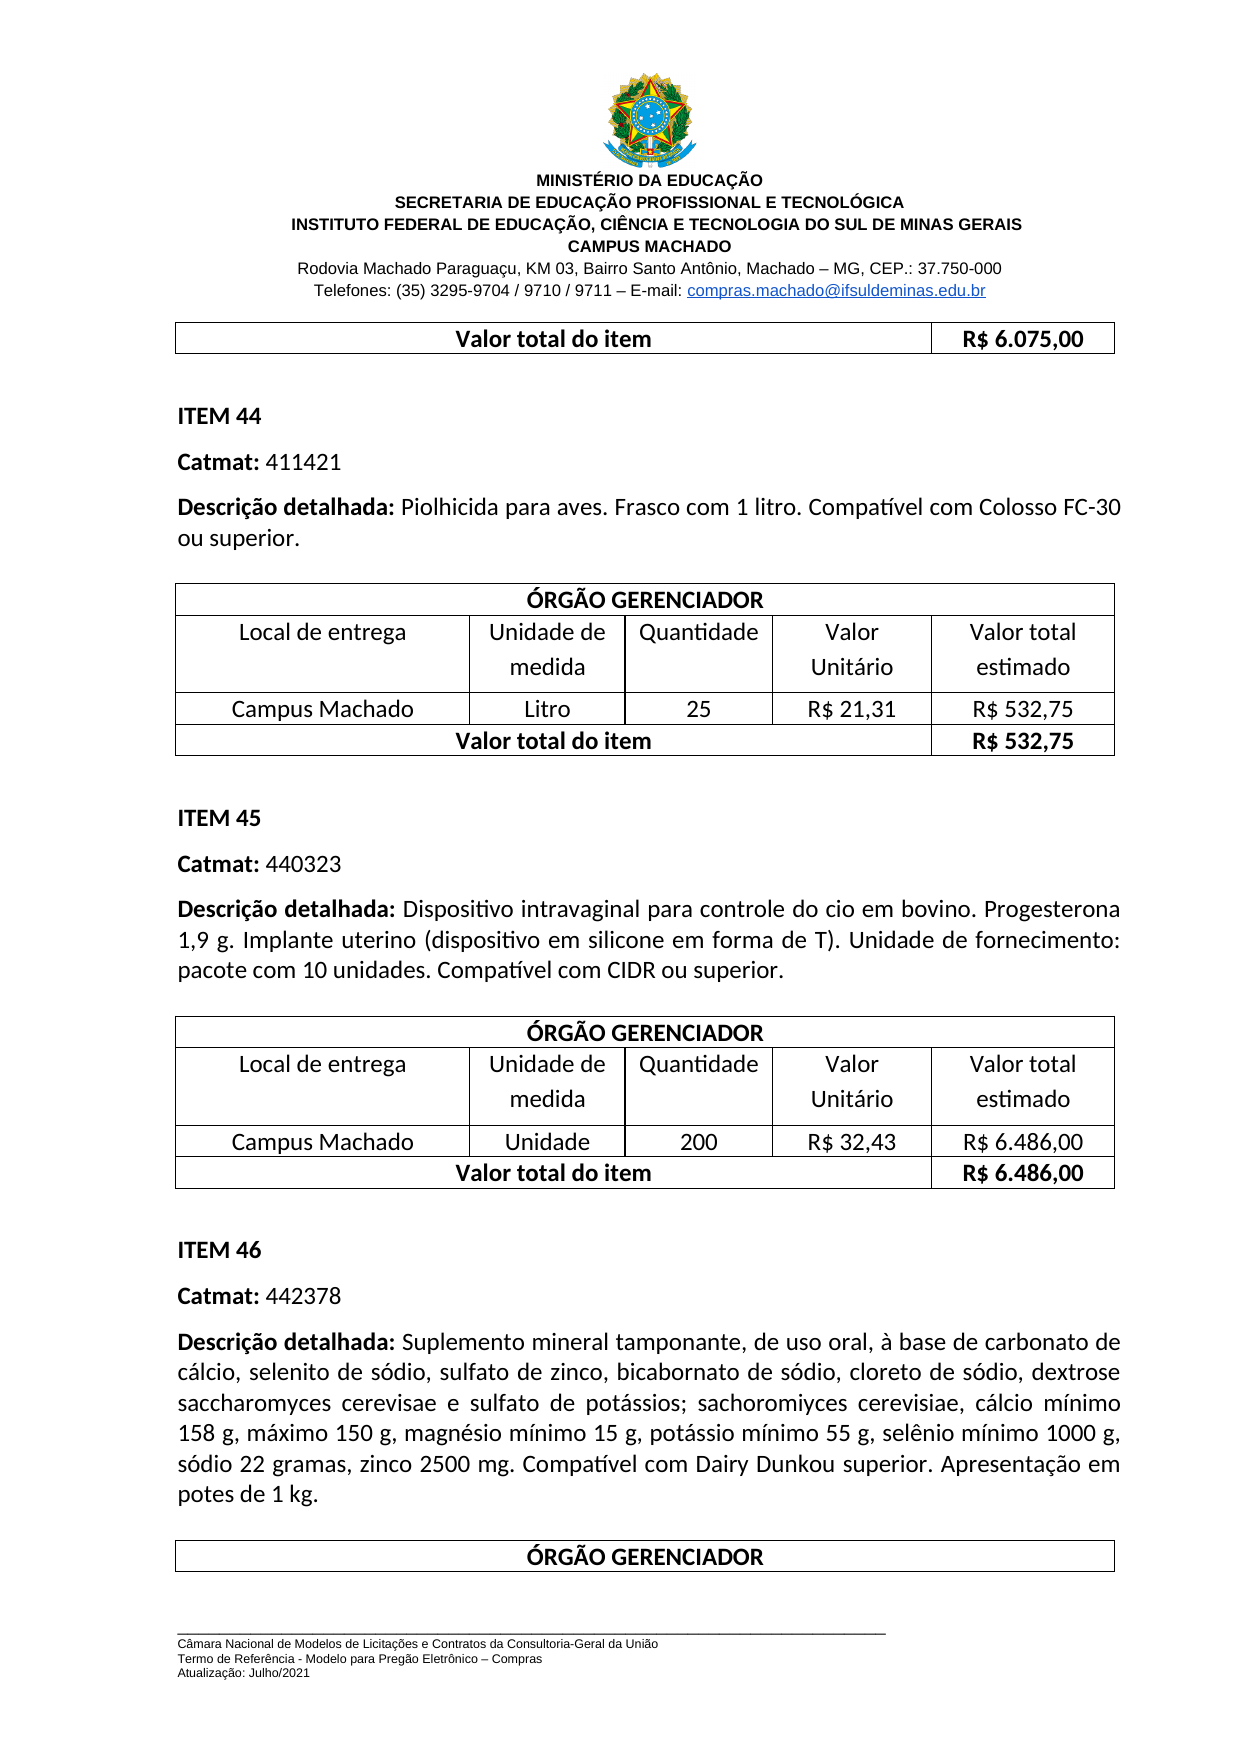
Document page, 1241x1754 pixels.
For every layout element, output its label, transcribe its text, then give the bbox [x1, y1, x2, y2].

table_cell 200 [626, 1126, 772, 1156]
text ITEM 45 [177, 802, 1122, 833]
text ITEM 46 [177, 1234, 1122, 1265]
table_header ÓRGÃO GERENCIADOR [176, 1541, 1114, 1571]
table_cell R$ 6.486,00 [932, 1157, 1114, 1188]
table_cell Campus Machado [176, 693, 469, 724]
table_cell Valor Unitário [773, 616, 931, 692]
table_cell Quantidade [626, 616, 772, 692]
picture [669, 149, 680, 155]
text Descrição detalhada: Suplemento mineral tamponante, de uso oral, à base de carbonato de cálcio, selenito de sódio, sulfato de zinco, bicabornato de sódio, cloreto de sódio, dextrose saccharomyces cerevisae e sulfato de potássios; sachoromiyces cerevisiae, cálcio mínimo 158 g, máximo 150 g, magnésio mínimo 15 g, potássio mínimo 55 g, selênio mínimo 1000 g, sódio 22 gramas, zinco 2500 mg. Compatível com Dairy Dunkou superior. Apresentação em potes de 1 kg. [177, 1326, 1122, 1509]
table_cell Valor total do item [176, 323, 931, 353]
table_cell Litro [470, 693, 624, 724]
table_cell R$ 21,31 [773, 693, 931, 724]
table_cell R$ 6.486,00 [932, 1126, 1114, 1156]
table_cell Local de entrega [176, 1048, 469, 1125]
text ITEM 44 [177, 400, 1122, 431]
table_header ÓRGÃO GERENCIADOR [176, 584, 1114, 615]
table_cell Unidade de medida [470, 616, 624, 692]
text Catmat: 440323 [177, 848, 1122, 878]
text Catmat: 442378 [177, 1280, 1122, 1311]
table_cell Campus Machado [176, 1126, 469, 1156]
text Descrição detalhada: Piolhicida para aves. Frasco com 1 litro. Compatível com Colosso FC-30 ou superior. [177, 492, 1122, 553]
table_cell R$ 32,43 [773, 1126, 931, 1156]
table_cell 25 [626, 693, 772, 724]
table_cell Local de entrega [176, 616, 469, 692]
table_cell Valor Unitário [773, 1048, 931, 1125]
table_cell Unidade de medida [470, 1048, 624, 1125]
table_cell Valor total estimado [932, 616, 1114, 692]
table_cell Quantidade [626, 1048, 772, 1125]
table_cell Valor total do item [176, 725, 931, 755]
table_header ÓRGÃO GERENCIADOR [176, 1017, 1114, 1047]
text Descrição detalhada: Dispositivo intravaginal para controle do cio em bovino. Progesterona 1,9 g. Implante uterino (dispositivo em silicone em forma de T). Unidade de fornecimento: pacote com 10 unidades. Compatível com CIDR ou superior. [177, 893, 1122, 985]
text Catmat: 411421 [177, 446, 1122, 476]
table_cell Unidade [470, 1126, 624, 1156]
table_cell Valor total do item [176, 1157, 931, 1188]
table_cell R$ 532,75 [932, 725, 1114, 755]
table_cell Valor total estimado [932, 1048, 1114, 1125]
picture [643, 163, 658, 168]
picture [603, 73, 697, 168]
table_cell R$ 6.075,00 [932, 323, 1114, 353]
table_cell R$ 532,75 [932, 693, 1114, 724]
